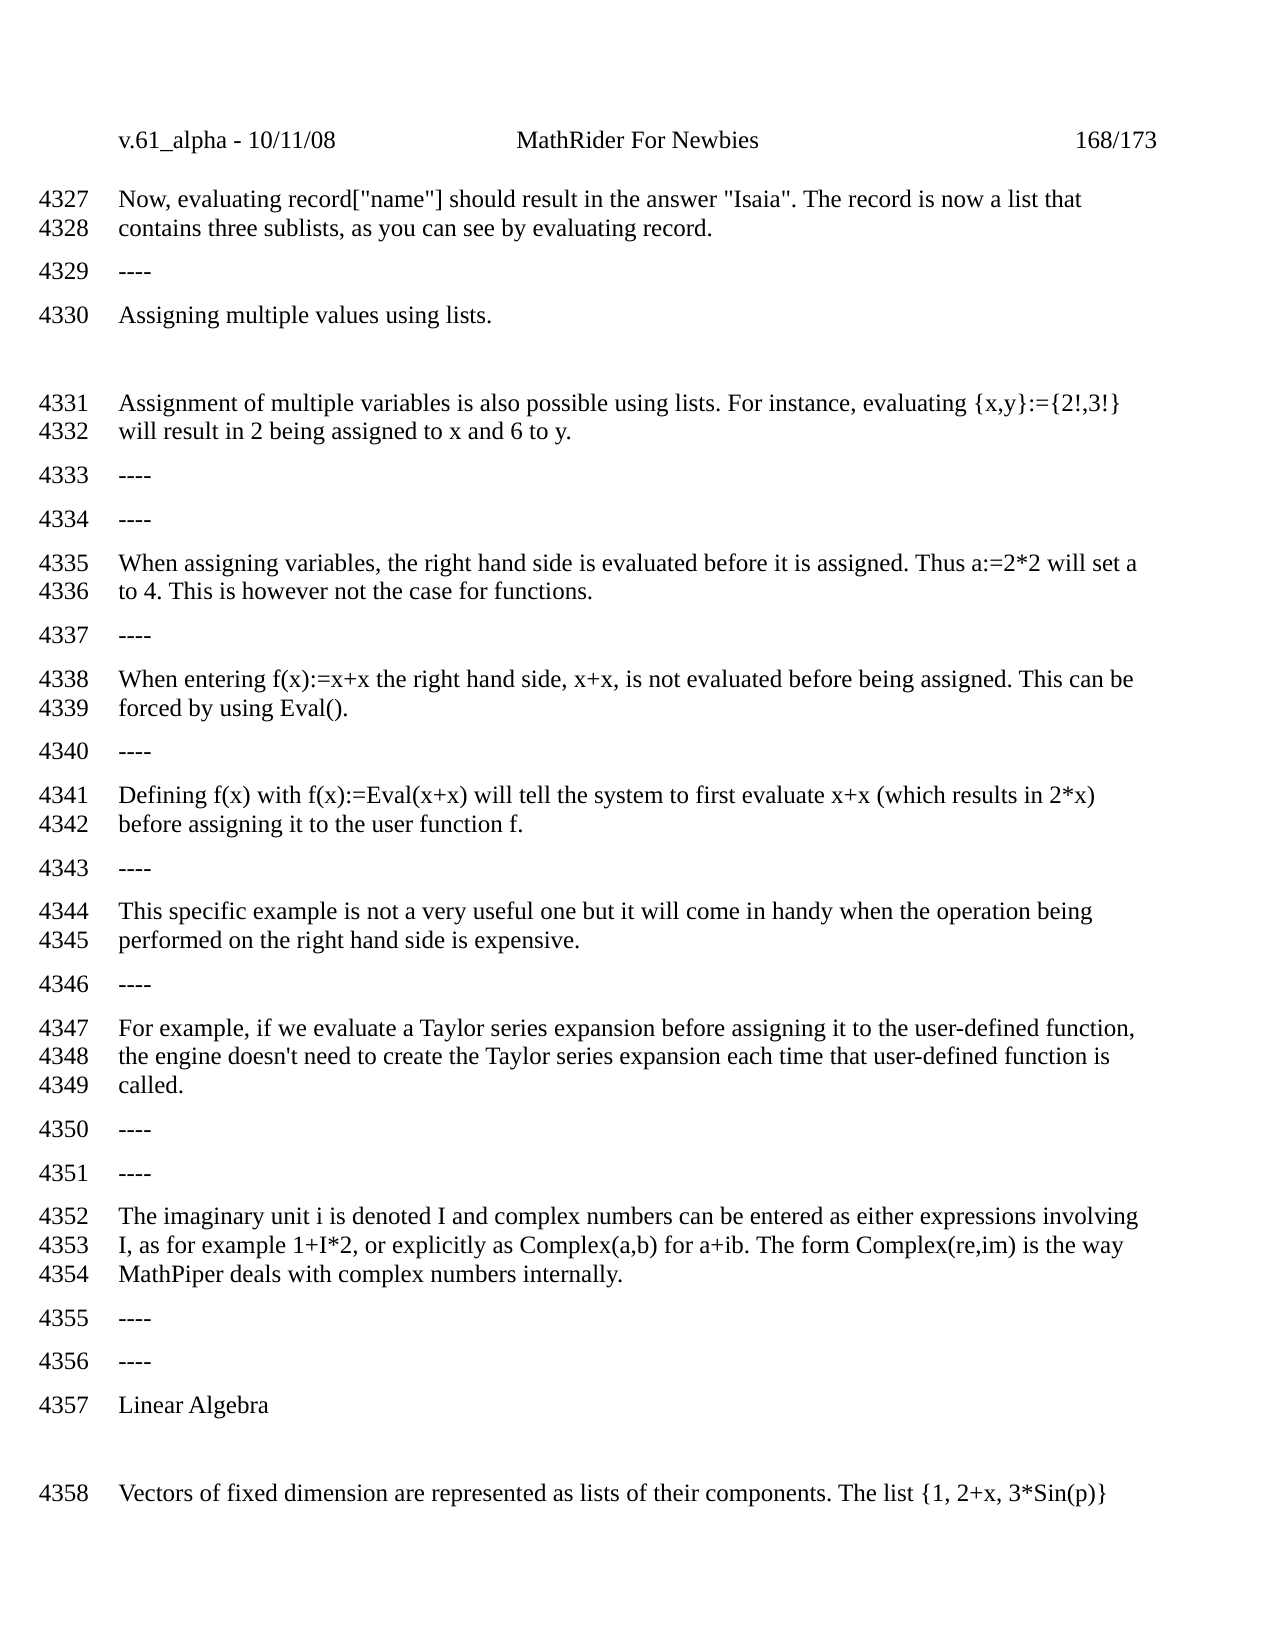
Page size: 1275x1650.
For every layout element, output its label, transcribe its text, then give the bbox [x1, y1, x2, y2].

text Assignment of multiple variables is also possible using lists. For instance, evaluating {x,y}:={2!,3!} will result in 2 being assigned to x and 6 to y. [118, 388, 1157, 445]
text ---- [118, 620, 1157, 649]
text ---- [118, 853, 1157, 881]
text For example, if we evaluate a Taylor series expansion before assigning it to the user-defined function, the engine doesn't need to create the Taylor series expansion each time that user-defined function is called. [118, 1013, 1157, 1099]
text When entering f(x):=x+x the right hand side, x+x, is not evaluated before being assigned. This can be forced by using Eval(). [118, 664, 1157, 721]
text Assigning multiple values using lists. [118, 300, 1157, 329]
text Linear Algebra [118, 1390, 1157, 1419]
text When assigning variables, the right hand side is evaluated before it is assigned. Thus a:=2*2 will set a to 4. This is however not the case for functions. [118, 548, 1157, 605]
text Now, evaluating record["name"] should result in the answer "Isaia". The record is now a list that contains three sublists, as you can see by evaluating record. [118, 184, 1157, 241]
text ---- [118, 256, 1157, 285]
text ---- [118, 969, 1157, 998]
text Defining f(x) with f(x):=Eval(x+x) will tell the system to first evaluate x+x (which results in 2*x) before assigning it to the user function f. [118, 780, 1157, 838]
text The imaginary unit i is denoted I and complex numbers can be entered as either expressions involving I, as for example 1+I*2, or explicitly as Complex(a,b) for a+ib. The form Complex(re,im) is the way MathPiper deals with complex numbers internally. [118, 1201, 1157, 1288]
text ---- [118, 1346, 1157, 1375]
text ---- [118, 460, 1157, 489]
text ---- [118, 504, 1157, 533]
text This specific example is not a very useful one but it will come in handy when the operation being performed on the right hand side is expensive. [118, 896, 1157, 954]
text ---- [118, 1303, 1157, 1331]
text ---- [118, 1158, 1157, 1186]
text Vectors of fixed dimension are represented as lists of their components. The list {1, 2+x, 3*Sin(p)} [118, 1478, 1157, 1506]
text ---- [118, 1114, 1157, 1143]
text ---- [118, 736, 1157, 765]
